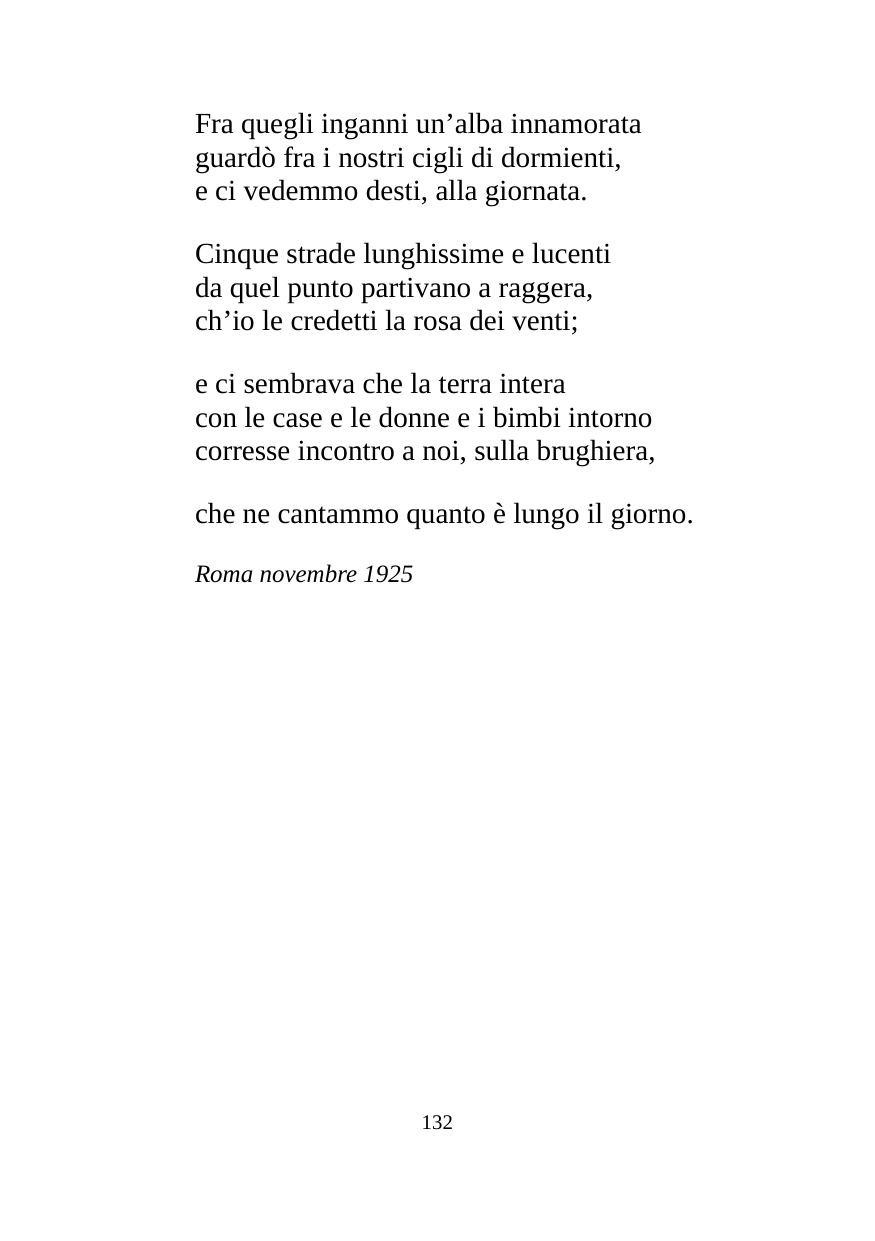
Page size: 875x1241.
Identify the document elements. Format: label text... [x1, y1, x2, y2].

text che ne cantammo quanto è lungo il giorno. [195, 497, 768, 530]
text Roma novembre 1925 [195, 559, 768, 588]
text Cinque strade lunghissime e lucenti da quel punto partivano a raggera, ch’io le credetti la rosa dei venti; [195, 236, 768, 337]
text Fra quegli inganni un’alba innamorata guardò fra i nostri cigli di dormienti, e ci vedemmo desti, alla giornata. [195, 106, 768, 207]
text e ci sembrava che la terra intera con le case e le donne e i bimbi intorno corresse incontro a noi, sulla brughiera, [195, 366, 768, 467]
